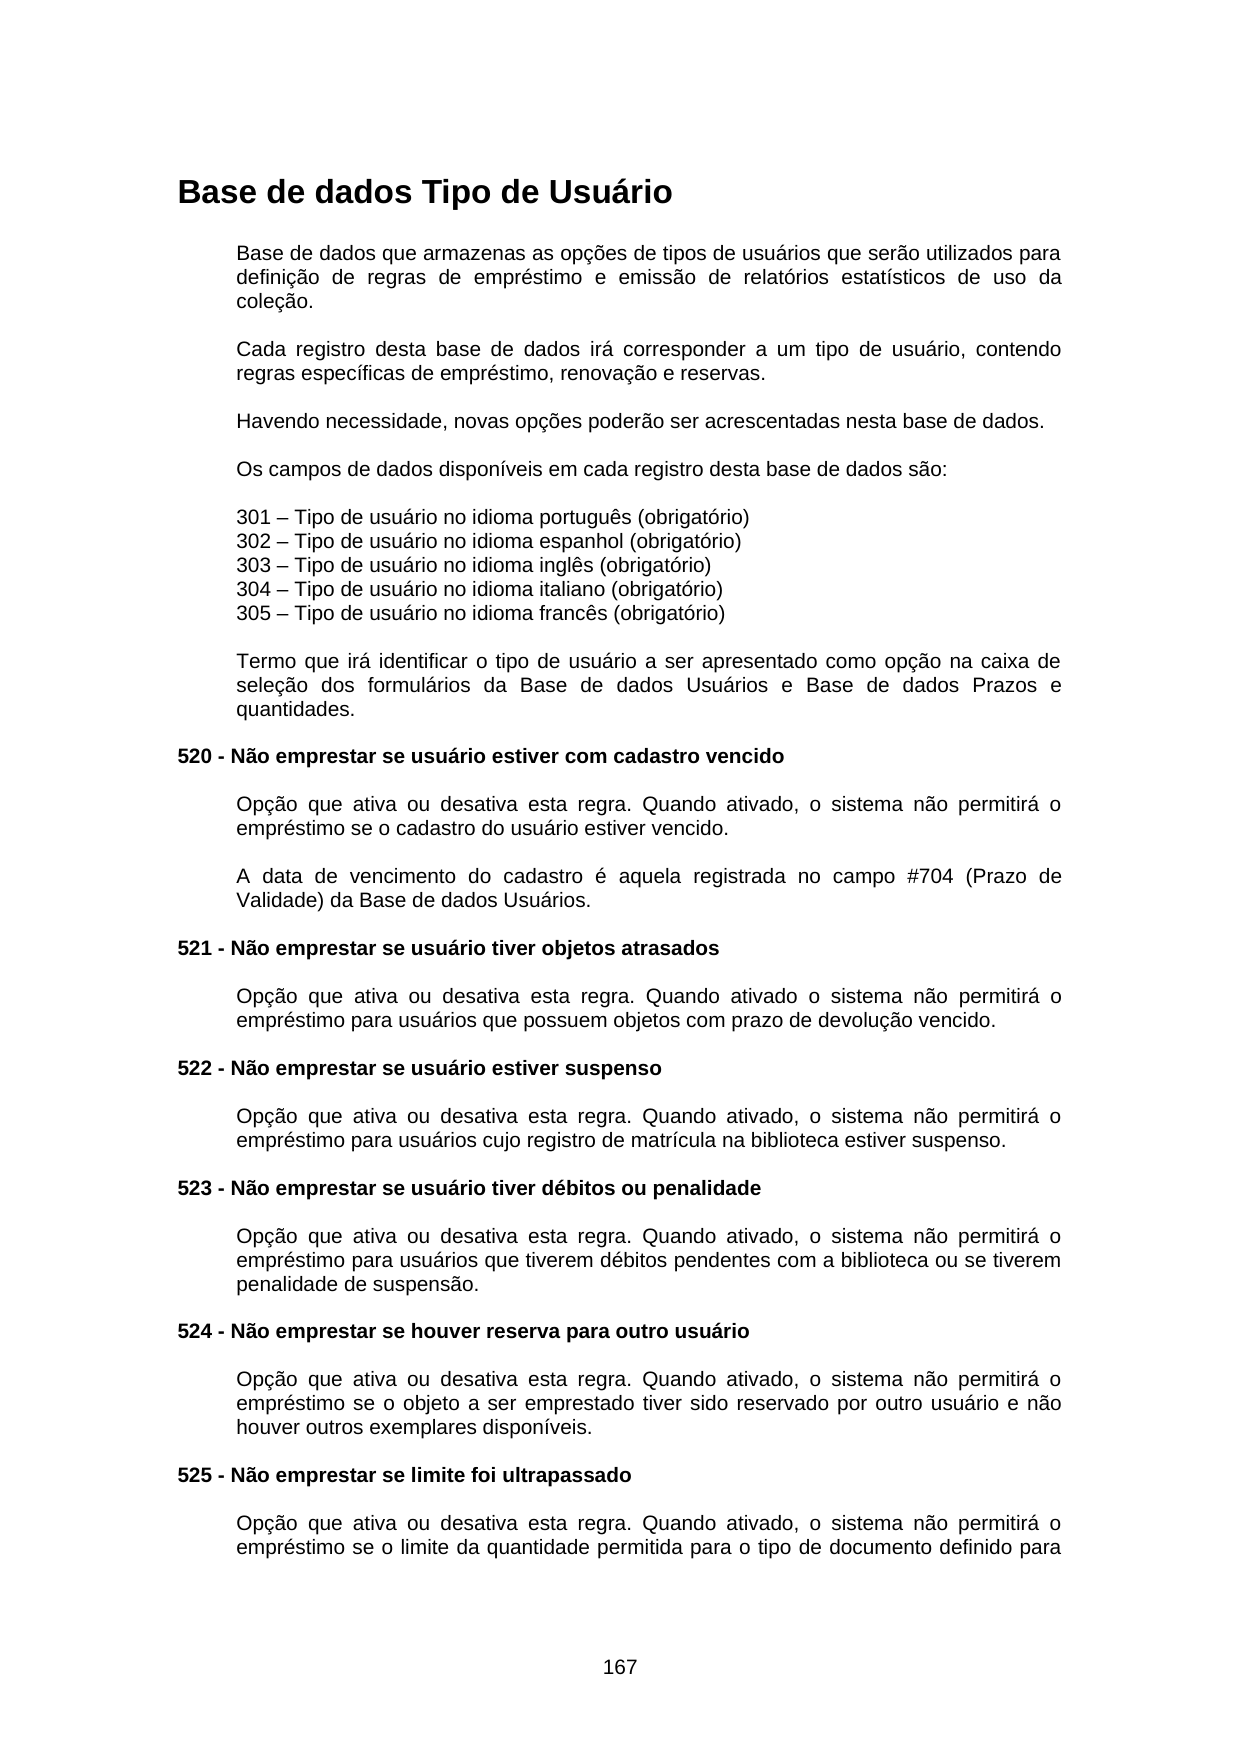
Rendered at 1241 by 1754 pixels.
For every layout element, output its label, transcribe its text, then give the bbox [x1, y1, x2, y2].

text Opção que ativa ou desativa esta regra. Quando ativado, o sistema não permitirá o empréstimo para usuários que tiverem débitos pendentes com a biblioteca ou se tiverem penalidade de suspensão. [236, 1223, 1063, 1295]
text A data de vencimento do cadastro é aquela registrada no campo #704 (Prazo de Validade) da Base de dados Usuários. [236, 864, 1063, 912]
text Opção que ativa ou desativa esta regra. Quando ativado, o sistema não permitirá o empréstimo se o objeto a ser emprestado tiver sido reservado por outro usuário e não houver outros exemplares disponíveis. [236, 1367, 1063, 1439]
text Base de dados que armazenas as opções de tipos de usuários que serão utilizados para definição de regras de empréstimo e emissão de relatórios estatísticos de uso da coleção. [236, 241, 1063, 313]
text 304 – Tipo de usuário no idioma italiano (obrigatório) [236, 577, 1063, 601]
text 303 – Tipo de usuário no idioma inglês (obrigatório) [236, 553, 1063, 577]
text Opção que ativa ou desativa esta regra. Quando ativado o sistema não permitirá o empréstimo para usuários que possuem objetos com prazo de devolução vencido. [236, 984, 1063, 1032]
text Opção que ativa ou desativa esta regra. Quando ativado, o sistema não permitirá o empréstimo para usuários cujo registro de matrícula na biblioteca estiver suspenso. [236, 1104, 1063, 1152]
text 521 - Não emprestar se usuário tiver objetos atrasados [177, 936, 1063, 960]
text 520 - Não emprestar se usuário estiver com cadastro vencido [177, 744, 1063, 768]
text Termo que irá identificar o tipo de usuário a ser apresentado como opção na caixa de seleção dos formulários da Base de dados Usuários e Base de dados Prazos e quantidades. [236, 648, 1063, 720]
text 523 - Não emprestar se usuário tiver débitos ou penalidade [177, 1176, 1063, 1199]
text 305 – Tipo de usuário no idioma francês (obrigatório) [236, 601, 1063, 624]
text Opção que ativa ou desativa esta regra. Quando ativado, o sistema não permitirá o empréstimo se o cadastro do usuário estiver vencido. [236, 792, 1063, 840]
text 302 – Tipo de usuário no idioma espanhol (obrigatório) [236, 529, 1063, 553]
subtitle Base de dados Tipo de Usuário [177, 173, 1063, 211]
text 522 - Não emprestar se usuário estiver suspenso [177, 1056, 1063, 1080]
text 524 - Não emprestar se houver reserva para outro usuário [177, 1319, 1063, 1343]
text Os campos de dados disponíveis em cada registro desta base de dados são: [236, 457, 1063, 481]
text 525 - Não emprestar se limite foi ultrapassado [177, 1463, 1063, 1487]
text Havendo necessidade, novas opções poderão ser acrescentadas nesta base de dados. [236, 409, 1063, 433]
text Opção que ativa ou desativa esta regra. Quando ativado, o sistema não permitirá o empréstimo se o limite da quantidade permitida para o tipo de documento definido para [236, 1511, 1063, 1559]
text Cada registro desta base de dados irá corresponder a um tipo de usuário, contendo regras específicas de empréstimo, renovação e reservas. [236, 337, 1063, 385]
text 301 – Tipo de usuário no idioma português (obrigatório) [236, 505, 1063, 529]
